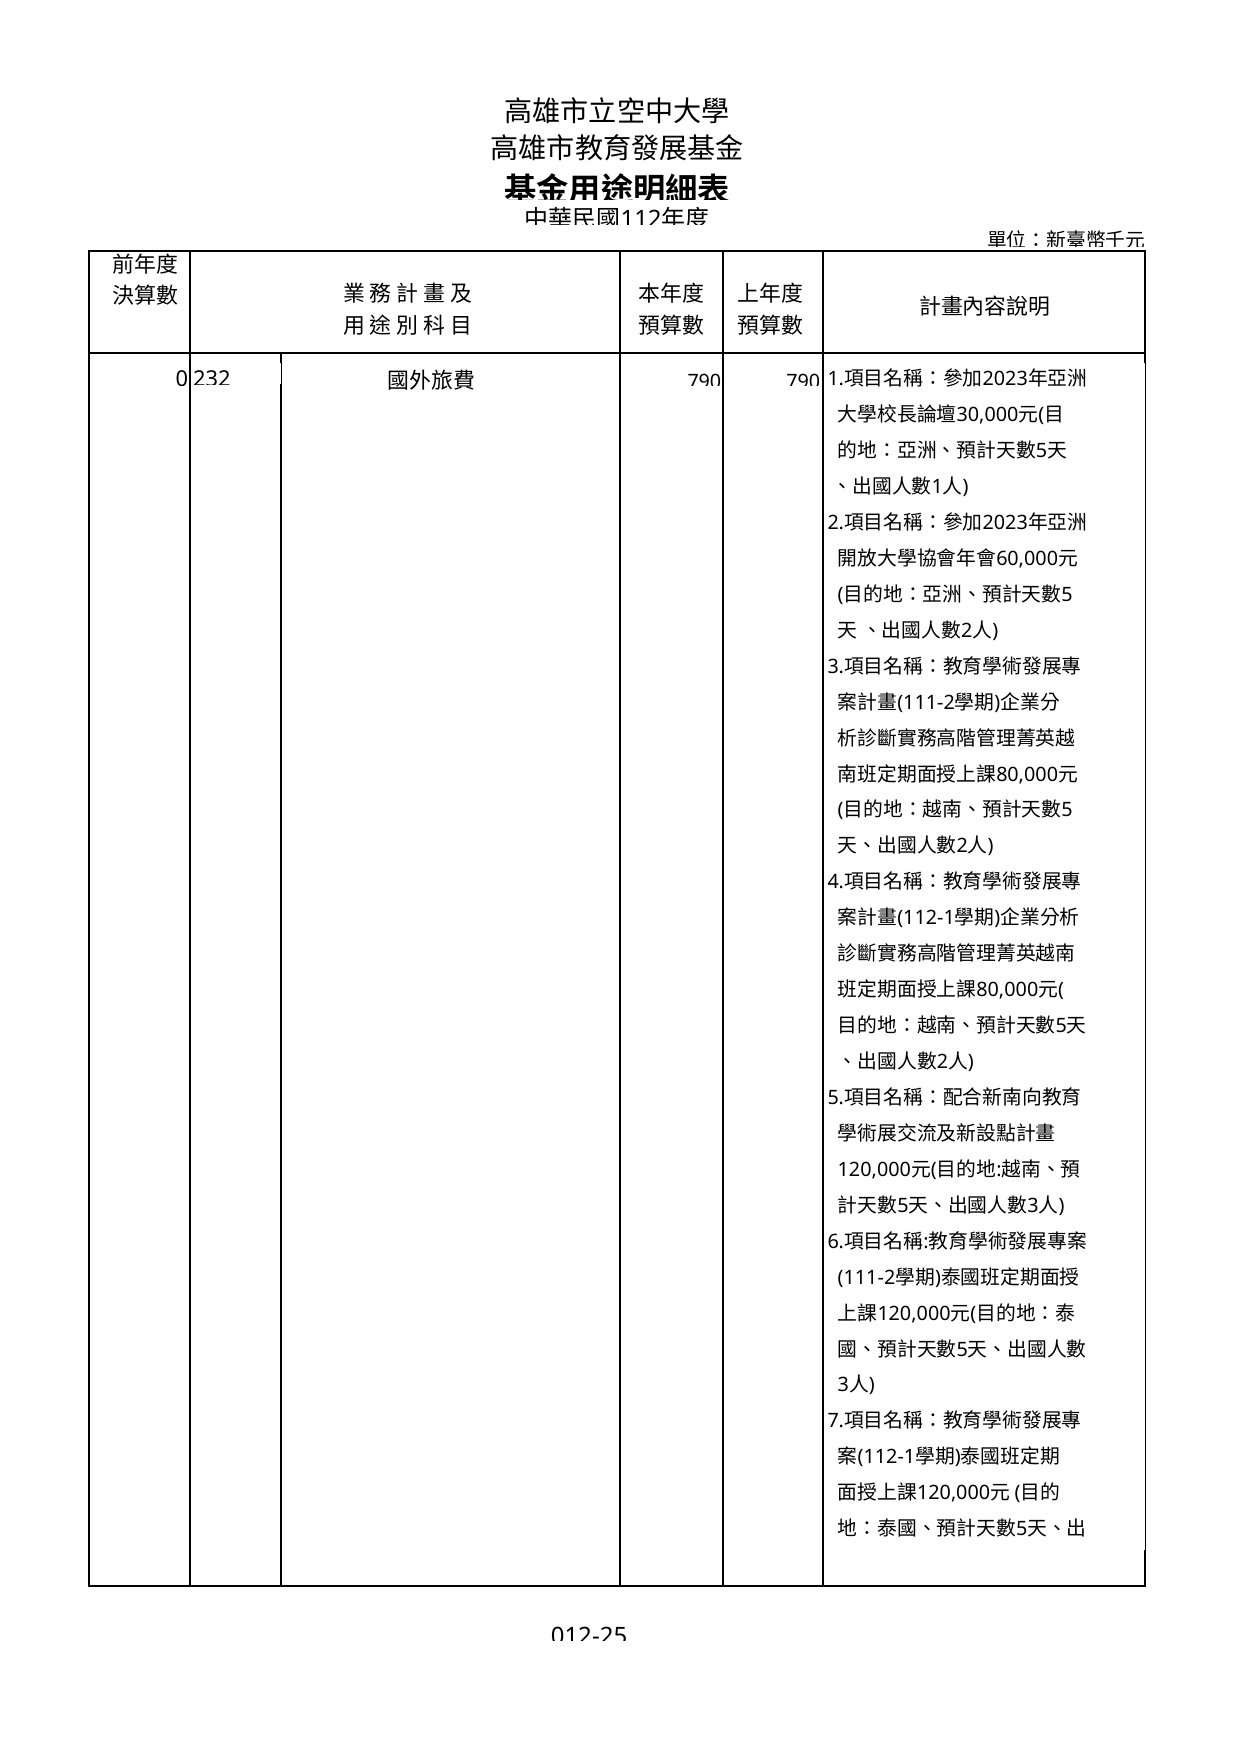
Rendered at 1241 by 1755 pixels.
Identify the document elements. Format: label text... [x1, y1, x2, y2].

text 大學校長論壇30,000元(目 [827, 399, 1145, 427]
text 預算數 [633, 308, 708, 339]
text (111‑2學期)泰國班定期面授 [827, 1261, 1145, 1290]
text 基金用途明細表 [89, 164, 1145, 200]
text 2.項目名稱：參加2023年亞洲 [827, 506, 1145, 535]
text 232 [193, 363, 281, 384]
text 天、出國人數2人) [827, 830, 1145, 859]
text 國、預計天數5天、出國人數 [827, 1333, 1145, 1362]
text 3.項目名稱：教育學術發展專 [827, 650, 1145, 679]
text 案計畫(111‑2學期)企業分 [827, 686, 1145, 715]
text 地：泰國、預計天數5天、出 [827, 1513, 1145, 1541]
text 目的地：越南、預計天數5天 [827, 1009, 1145, 1038]
text [814, 278, 822, 310]
text (目的地：越南、預計天數5 [827, 794, 1145, 823]
text 用 途 別 科 目 [201, 308, 614, 339]
text 單位：新臺幣千元 [89, 225, 1145, 247]
text 業 務 計 畫 及 [201, 276, 614, 308]
text (目的地：亞洲、預計天數5 [827, 578, 1145, 607]
text [708, 278, 722, 310]
text 國外旅費 [388, 363, 619, 391]
text 診斷實務高階管理菁英越南 [827, 938, 1145, 966]
text 天 、出國人數2人) [827, 614, 1145, 643]
text 析診斷實務高階管理菁英越 [827, 722, 1145, 751]
text 班定期面授上課80,000元( [827, 974, 1145, 1002]
text [614, 278, 619, 310]
text 中華民國112年度 [89, 200, 1145, 225]
text 面授上課120,000元 (目的 [827, 1477, 1145, 1506]
text 3人) [827, 1369, 1145, 1398]
text 案(112‑1學期)泰國班定期 [827, 1441, 1145, 1469]
text [1146, 278, 1152, 310]
text 、出國人數1人) [827, 471, 1145, 499]
text 上課120,000元(目的地：泰 [827, 1297, 1145, 1326]
text 前年度 [89, 89, 1152, 278]
text 、出國人數2人) [827, 1046, 1145, 1074]
text 0 [94, 363, 188, 385]
text 120,000元(目的地:越南、預 [827, 1153, 1145, 1182]
text 上年度 [726, 276, 814, 308]
text 預算數 [726, 308, 814, 339]
text 案計畫(112‑1學期)企業分析 [827, 902, 1145, 931]
text 本年度 [633, 276, 708, 308]
text 790 [726, 367, 820, 386]
text [824, 278, 1144, 310]
text 790 [627, 367, 721, 386]
text 學術展交流及新設點計畫 [827, 1117, 1145, 1146]
text 計畫內容說明 [901, 289, 1068, 320]
text 計天數5天、出國人數3人) [827, 1189, 1145, 1218]
text [191, 278, 201, 310]
text 高雄市立空中大學 [89, 89, 1145, 126]
text 7.項目名稱：教育學術發展專 [827, 1405, 1145, 1434]
text 南班定期面授上課80,000元 [827, 758, 1145, 787]
text 的地：亞洲、預計天數5天 [827, 434, 1145, 463]
text 6.項目名稱:教育學術發展專案 [827, 1225, 1145, 1254]
text 4.項目名稱：教育學術發展專 [827, 866, 1145, 894]
text 1.項目名稱：參加2023年亞洲 [827, 363, 1145, 391]
text 決算數 [90, 278, 189, 310]
text 012‑25 [89, 1619, 1089, 1641]
text 5.項目名稱：配合新南向教育 [827, 1081, 1145, 1110]
text [621, 278, 633, 310]
text 高雄市教育發展基金 [89, 126, 1145, 164]
text 開放大學協會年會60,000元 [827, 542, 1145, 571]
